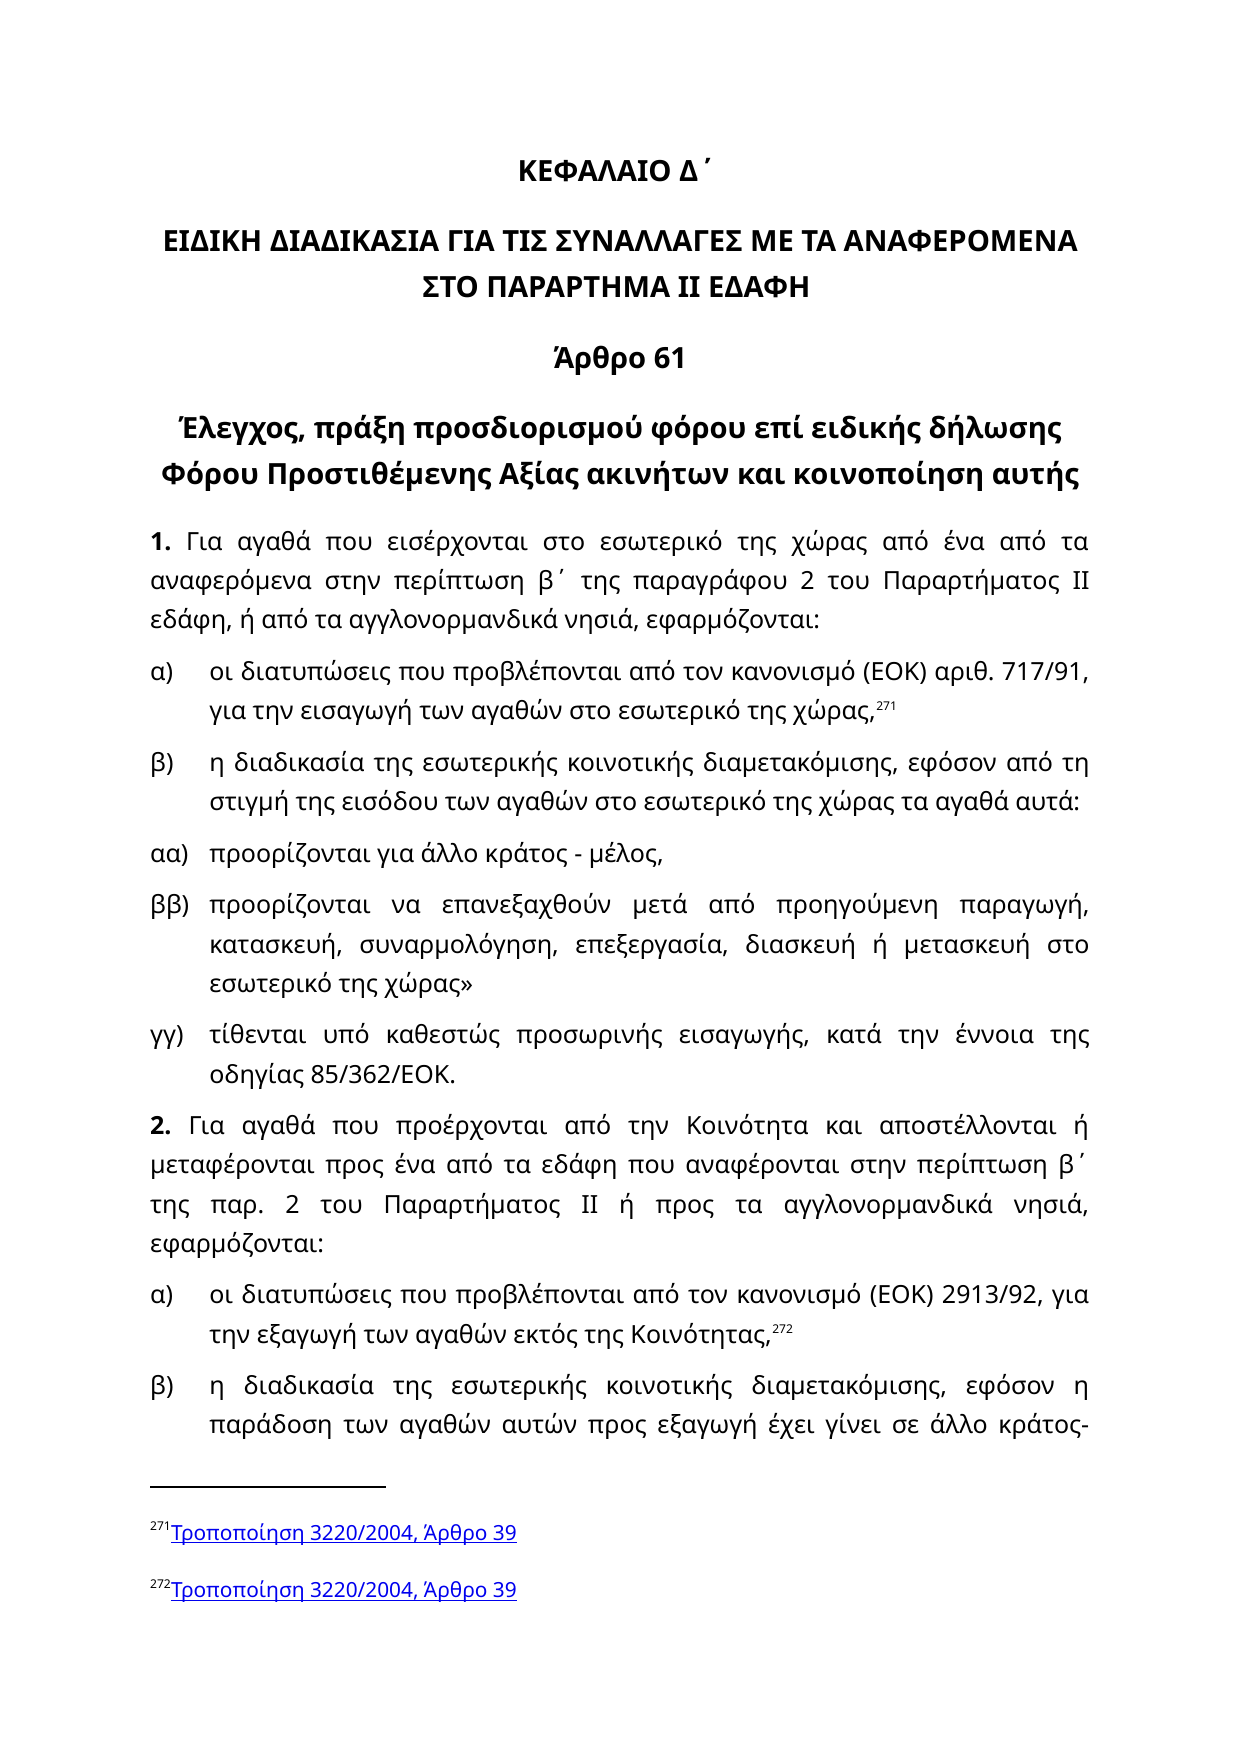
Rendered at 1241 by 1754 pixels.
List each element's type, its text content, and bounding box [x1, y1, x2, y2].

list α) οι διατυπώσεις που προβλέπονται από τον κανονισμό (ΕΟΚ) 2913/92, για την εξαγωγή των αγαθών εκτός της Κοινότητας, [150, 1277, 1090, 1350]
list γγ) τίθενται υπό καθεστώς προσωρινής εισαγωγής, κατά την έννοια της οδηγίας 85/362/ΕΟΚ. [150, 1017, 1090, 1090]
text 1. Για αγαθά που εισέρχονται στο εσωτερικό της χώρας από ένα από τα αναφερόμενα στην περίπτωση β΄ της παραγράφου 2 του Παραρτήματος II εδάφη, ή από τα αγγλονορμανδικά νησιά, εφαρμόζονται: [150, 524, 1090, 636]
list αα) προορίζονται για άλλο κράτος - μέλος, [150, 835, 1090, 869]
text Τροποποίηση 3220/2004, Άρθρο 39 [150, 1518, 1090, 1546]
subtitle Έλεγχος, πράξη προσδιορισμού φόρου επί ειδικής δήλωσης Φόρου Προστιθέμενης Αξίας ακινήτων και κοινοποίηση αυτής [150, 407, 1090, 493]
list α) οι διατυπώσεις που προβλέπονται από τον κανονισμό (ΕΟΚ) αριθ. 717/91, για την εισαγωγή των αγαθών στο εσωτερικό της χώρας, [150, 654, 1090, 727]
list β) η διαδικασία της εσωτερικής κοινοτικής διαμετακόμισης, εφόσον από τη στιγμή της εισόδου των αγαθών στο εσωτερικό της χώρας τα αγαθά αυτά: [150, 744, 1090, 818]
subtitle Άρθρο 61 [150, 337, 1090, 377]
list ββ) προορίζονται να επανεξαχθούν μετά από προηγούμενη παραγωγή, κατασκευή, συναρμολόγηση, επεξεργασία, διασκευή ή μετασκευή στο εσωτερικό της χώρας» [150, 887, 1090, 999]
subtitle ΚΕΦΑΛΑΙΟ Δ΄ [150, 150, 1090, 190]
text 2. Για αγαθά που προέρχονται από την Κοινότητα και αποστέλλονται ή μεταφέρονται προς ένα από τα εδάφη που αναφέρονται στην περίπτωση β΄ της παρ. 2 του Παραρτήματος II ή προς τα αγγλονορμανδικά νησιά, εφαρμόζονται: [150, 1108, 1090, 1259]
list β) η διαδικασία της εσωτερικής κοινοτικής διαμετακόμισης, εφόσον η παράδοση των αγαθών αυτών προς εξαγωγή έχει γίνει σε άλλο κράτος- [150, 1368, 1090, 1441]
text Τροποποίηση 3220/2004, Άρθρο 39 [150, 1576, 1090, 1604]
subtitle ΕΙΔΙΚΗ ΔΙΑΔΙΚΑΣΙΑ ΓΙΑ ΤΙΣ ΣΥΝΑΛΛΑΓΕΣ ΜΕ ΤΑ ΑΝΑΦΕΡΟΜΕΝΑ ΣΤΟ ΠΑΡΑΡΤΗΜΑ II ΕΔΑΦΗ [150, 221, 1090, 306]
